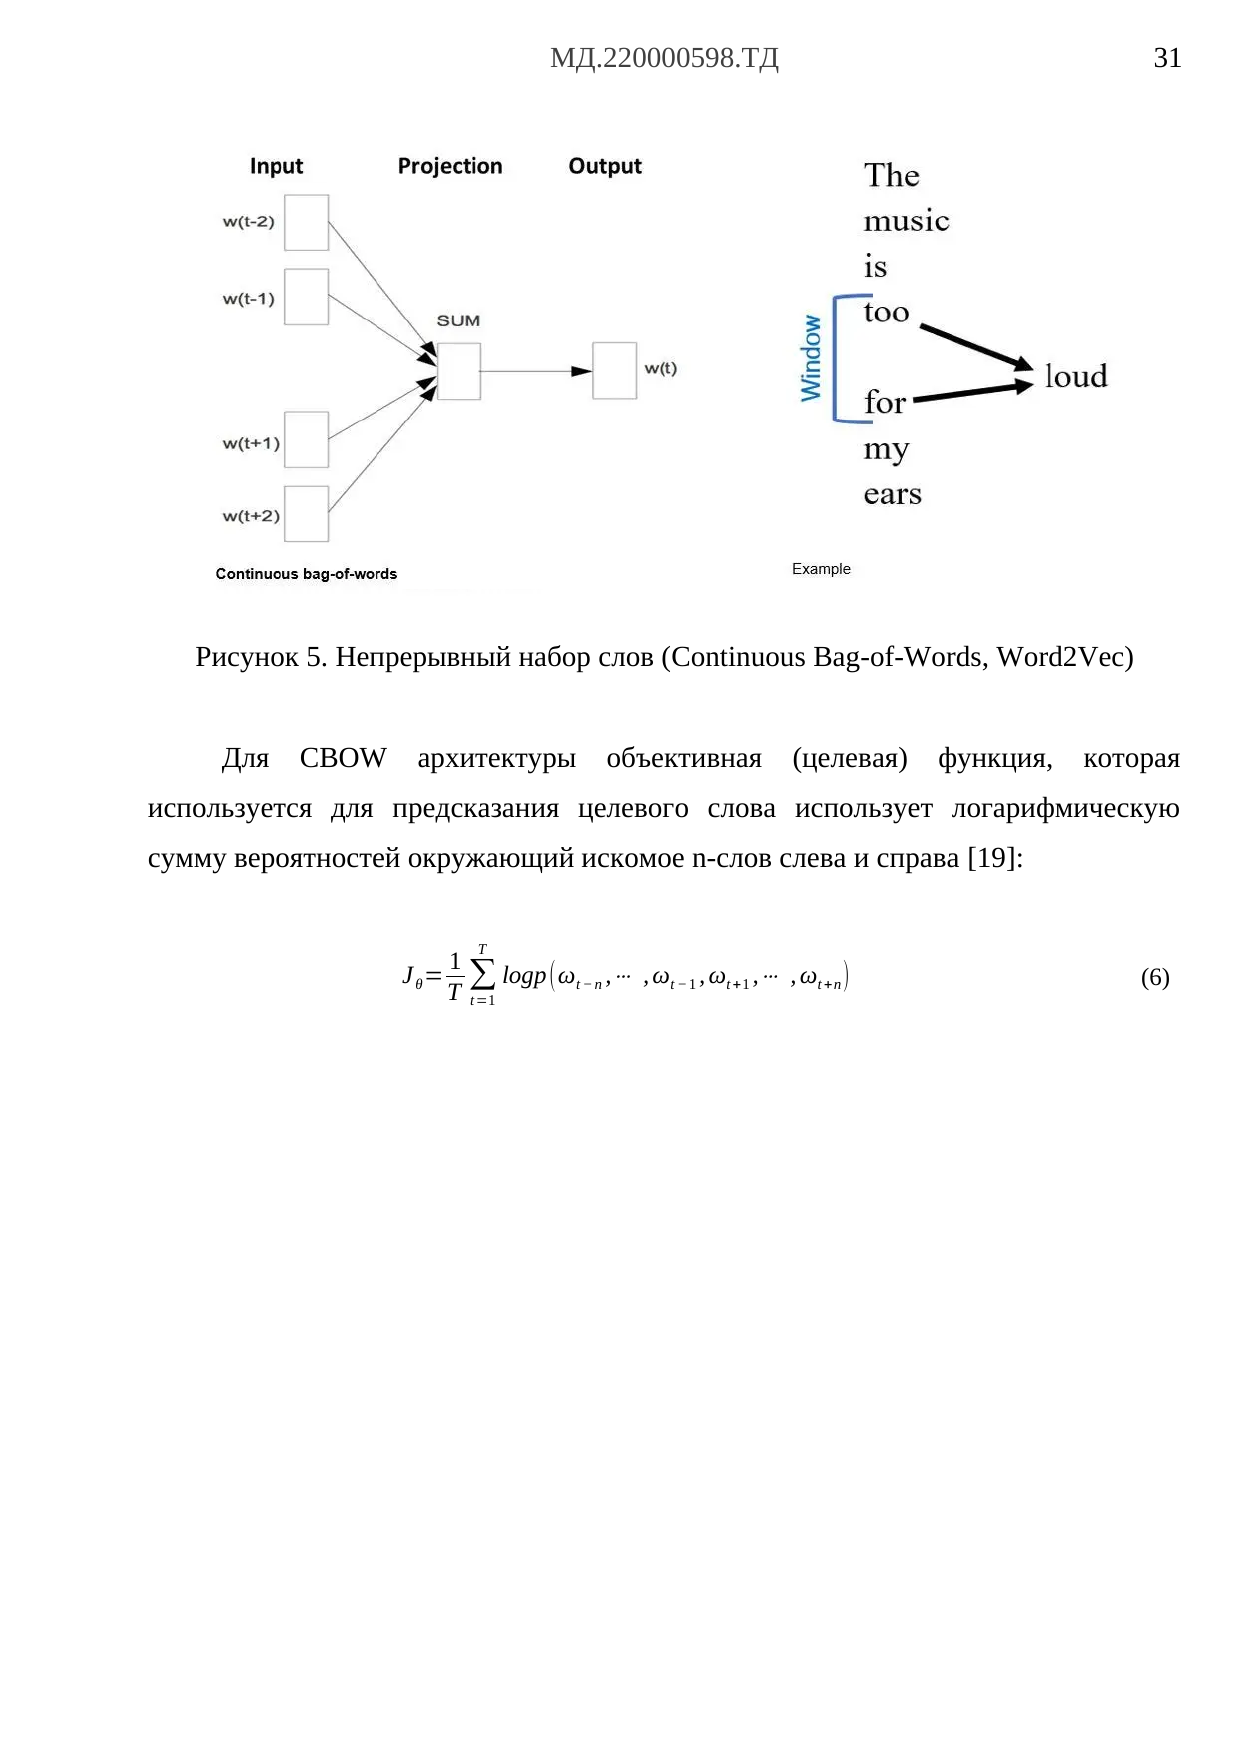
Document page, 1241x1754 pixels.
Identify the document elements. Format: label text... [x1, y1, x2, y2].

text Рисунок 5. Непрерывный набор слов (Continuous Bag-of-Words, Word2Vec) [148, 623, 1181, 673]
picture [184, 118, 1145, 623]
table_header [148, 941, 1029, 1026]
text Для CBOW архитектуры объективная (целевая) функция, которая используется для предсказания целевого слова использует логарифмическую сумму вероятностей окружающий искомое n-слов слева и справа [19]: [148, 740, 1181, 874]
table_header (6) [1029, 941, 1181, 1026]
